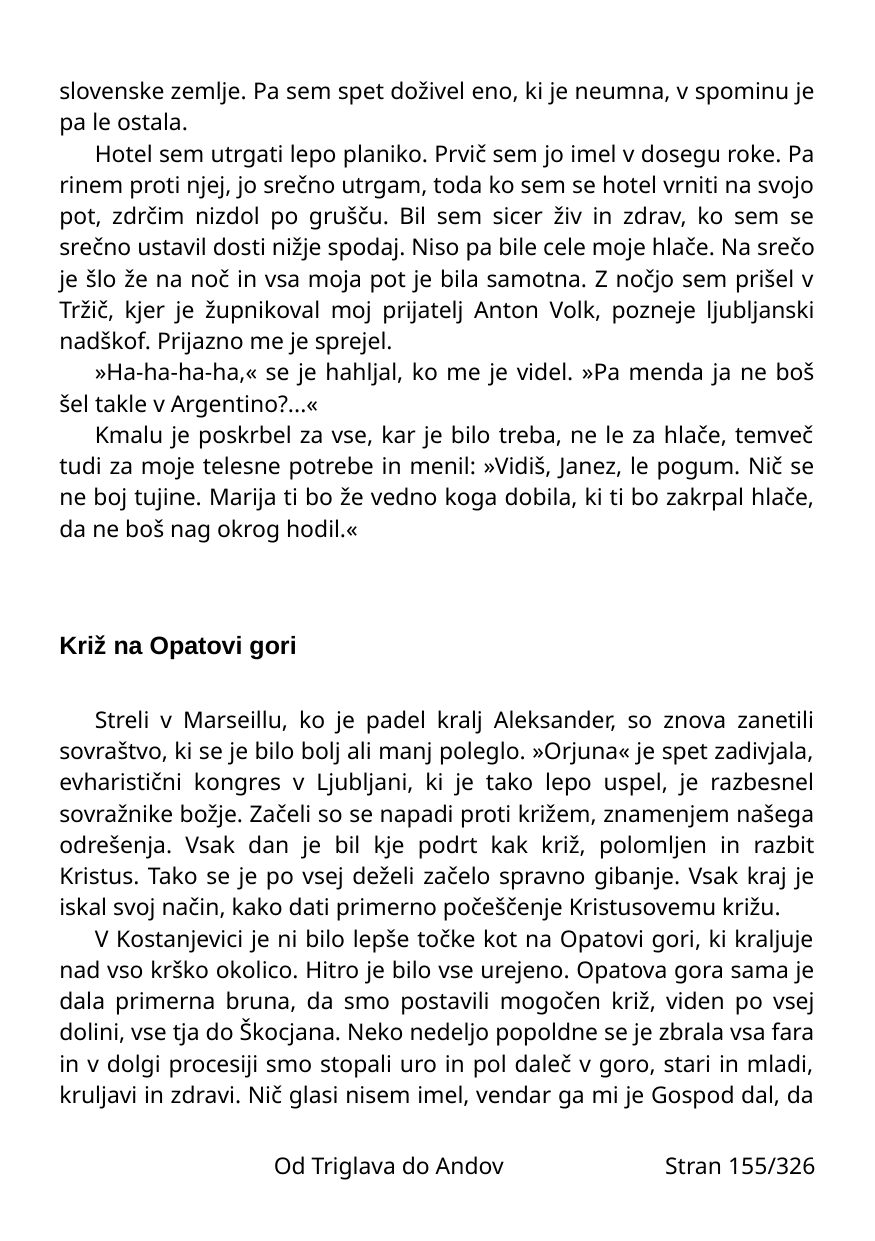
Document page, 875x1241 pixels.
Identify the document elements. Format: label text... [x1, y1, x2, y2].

text »Ha-ha-ha-ha,« se je hahljal, ko me je videl. »Pa menda ja ne boš šel takle v Argentino?...« [59, 356, 815, 419]
text Hotel sem utrgati lepo planiko. Prvič sem jo imel v dosegu roke. Pa rinem proti njej, jo srečno utrgam, toda ko sem se hotel vrniti na svojo pot, zdrčim nizdol po grušču. Bil sem sicer živ in zdrav, ko sem se srečno ustavil dosti nižje spodaj. Niso pa bile cele moje hlače. Na srečo je šlo že na noč in vsa moja pot je bila samotna. Z nočjo sem prišel v Tržič, kjer je župnikoval moj prijatelj Anton Volk, pozneje ljubljanski nadškof. Prijazno me je sprejel. [59, 137, 815, 356]
subtitle Križ na Opatovi gori [59, 631, 815, 660]
text V Kostanjevici je ni bilo lepše točke kot na Opatovi gori, ki kraljuje nad vso krško okolico. Hitro je bilo vse urejeno. Opatova gora sama je dala primerna bruna, da smo postavili mogočen križ, viden po vsej dolini, vse tja do Škocjana. Neko nedeljo popoldne se je zbrala vsa fara in v dolgi procesiji smo stopali uro in pol daleč v goro, stari in mladi, kruljavi in zdravi. Nič glasi nisem imel, vendar ga mi je Gospod dal, da [59, 922, 815, 1110]
text Streli v Marseillu, ko je padel kralj Aleksander, so znova zanetili sovraštvo, ki se je bilo bolj ali manj poleglo. »Orjuna« je spet zadivjala, evharistični kongres v Ljubljani, ki je tako lepo uspel, je razbesnel sovražnike božje. Začeli so se napadi proti križem, znamenjem našega odrešenja. Vsak dan je bil kje podrt kak križ, polomljen in razbit Kristus. Tako se je po vsej deželi začelo spravno gibanje. Vsak kraj je iskal svoj način, kako dati primerno počeščenje Kristusovemu križu. [59, 704, 815, 922]
text Kmalu je poskrbel za vse, kar je bilo treba, ne le za hlače, temveč tudi za moje telesne potrebe in menil: »Vidiš, Janez, le pogum. Nič se ne boj tujine. Marija ti bo že vedno koga dobila, ki ti bo zakrpal hlače, da ne boš nag okrog hodil.« [59, 419, 815, 544]
text slovenske zemlje. Pa sem spet doživel eno, ki je neumna, v spominu je pa le ostala. [59, 75, 815, 137]
